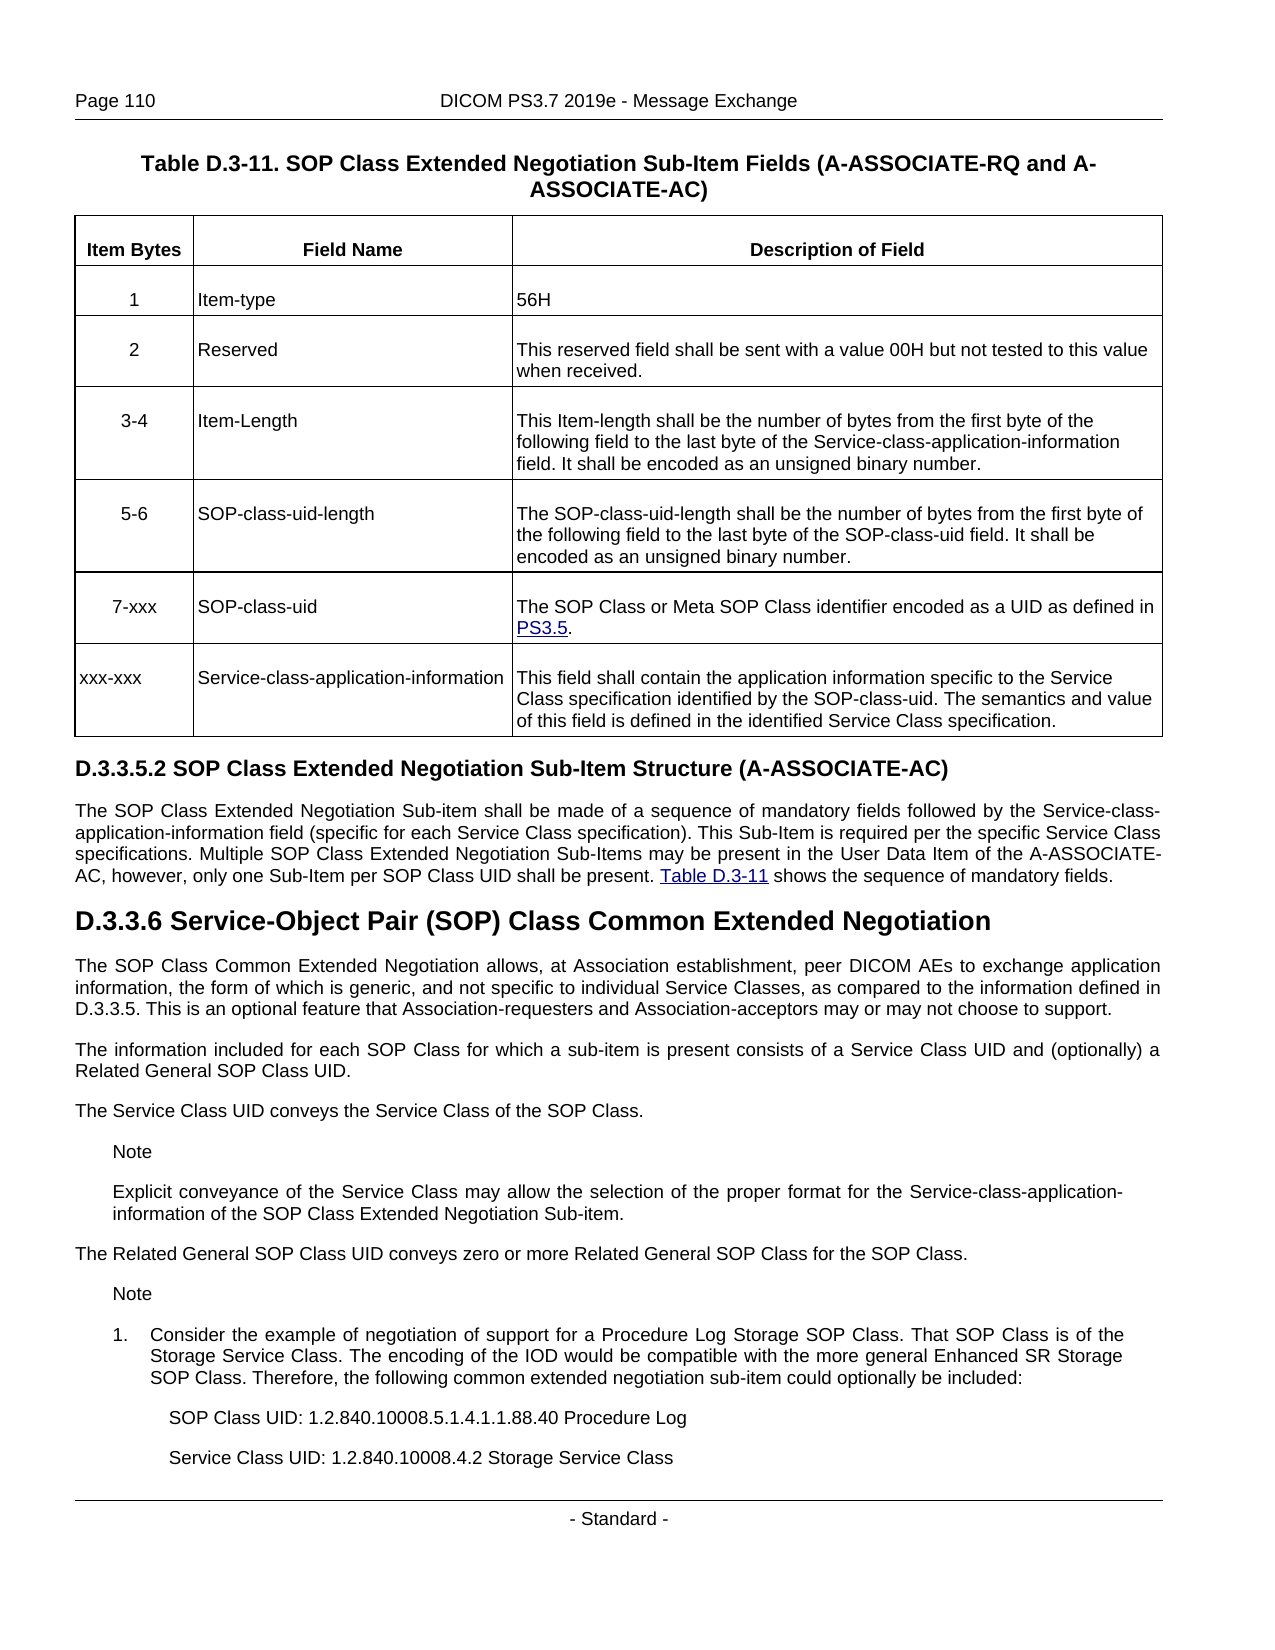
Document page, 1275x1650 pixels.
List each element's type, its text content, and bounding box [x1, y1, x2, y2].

table_header Description of Field [513, 216, 1162, 265]
table_cell This field shall contain the application information specific to the Service Class specification identified by the SOP-class-uid. The semantics and value of this field is defined in the identified Service Class specification. [513, 644, 1162, 736]
text D.3.3.5.2 SOP Class Extended Negotiation Sub-Item Structure (A-ASSOCIATE-AC) [75, 755, 1162, 781]
table_cell 3-4 [76, 387, 193, 479]
text Explicit conveyance of the Service Class may allow the selection of the proper format for the Service-class-application-information of the SOP Class Extended Negotiation Sub-item. [112, 1181, 1125, 1224]
table_cell 7-xxx [76, 573, 193, 643]
table_cell The SOP-class-uid-length shall be the number of bytes from the first byte of the following field to the last byte of the SOP-class-uid field. It shall be encoded as an unsigned binary number. [513, 480, 1162, 571]
table_cell SOP-class-uid [194, 573, 512, 643]
table_cell SOP-class-uid-length [194, 480, 512, 571]
table_cell 56H [513, 266, 1162, 314]
table_header Field Name [194, 216, 512, 265]
table_header Item Bytes [76, 216, 193, 265]
text D.3.3.6 Service-Object Pair (SOP) Class Common Extended Negotiation [75, 905, 1162, 936]
table_cell Item-Length [194, 387, 512, 479]
text Note [112, 1141, 1125, 1162]
text The SOP Class Common Extended Negotiation allows, at Association establishment, peer DICOM AEs to exchange application information, the form of which is generic, and not specific to individual Service Classes, as compared to the information defined in D.3.3.5. This is an optional feature that Association-requesters and Association-acceptors may or may not choose to support. [75, 955, 1162, 1019]
table_cell 2 [76, 316, 193, 386]
table_cell This reserved field shall be sent with a value 00H but not tested to this value when received. [513, 316, 1162, 386]
table_cell Item-type [194, 266, 512, 314]
table_cell 5-6 [76, 480, 193, 571]
table_cell Service-class-application-information [194, 644, 512, 736]
text SOP Class UID: 1.2.840.10008.5.1.4.1.1.88.40 Procedure Log [169, 1407, 1125, 1428]
table_cell This Item-length shall be the number of bytes from the first byte of the following field to the last byte of the Service-class-application-information field. It shall be encoded as an unsigned binary number. [513, 387, 1162, 479]
text Table D.3-11. SOP Class Extended Negotiation Sub-Item Fields (A-ASSOCIATE-RQ and A-ASSOCIATE-AC) [75, 150, 1162, 202]
text The information included for each SOP Class for which a sub-item is present consists of a Service Class UID and (optionally) a Related General SOP Class UID. [75, 1038, 1162, 1081]
text The Service Class UID conveys the Service Class of the SOP Class. [75, 1100, 1162, 1122]
table_cell The SOP Class or Meta SOP Class identifier encoded as a UID as defined in PS3.5. [513, 573, 1162, 643]
table_cell 1 [76, 266, 193, 314]
text 1. Consider the example of negotiation of support for a Procedure Log Storage SOP Class. That SOP Class is of the Storage Service Class. The encoding of the IOD would be compatible with the more general Enhanced SR Storage SOP Class. Therefore, the following common extended negotiation sub-item could optionally be included: [112, 1323, 1125, 1388]
text The SOP Class Extended Negotiation Sub-item shall be made of a sequence of mandatory fields followed by the Service-class-application-information field (specific for each Service Class specification). This Sub-Item is required per the specific Service Class specifications. Multiple SOP Class Extended Negotiation Sub-Items may be present in the User Data Item of the A-ASSOCIATE-AC, however, only one Sub-Item per SOP Class UID shall be present. Table D.3-11 shows the sequence of mandatory fields. [75, 800, 1162, 886]
table_cell xxx-xxx [76, 644, 193, 736]
text Service Class UID: 1.2.840.10008.4.2 Storage Service Class [169, 1447, 1125, 1469]
text Note [112, 1283, 1125, 1304]
table_cell Reserved [194, 316, 512, 386]
text The Related General SOP Class UID conveys zero or more Related General SOP Class for the SOP Class. [75, 1243, 1162, 1264]
